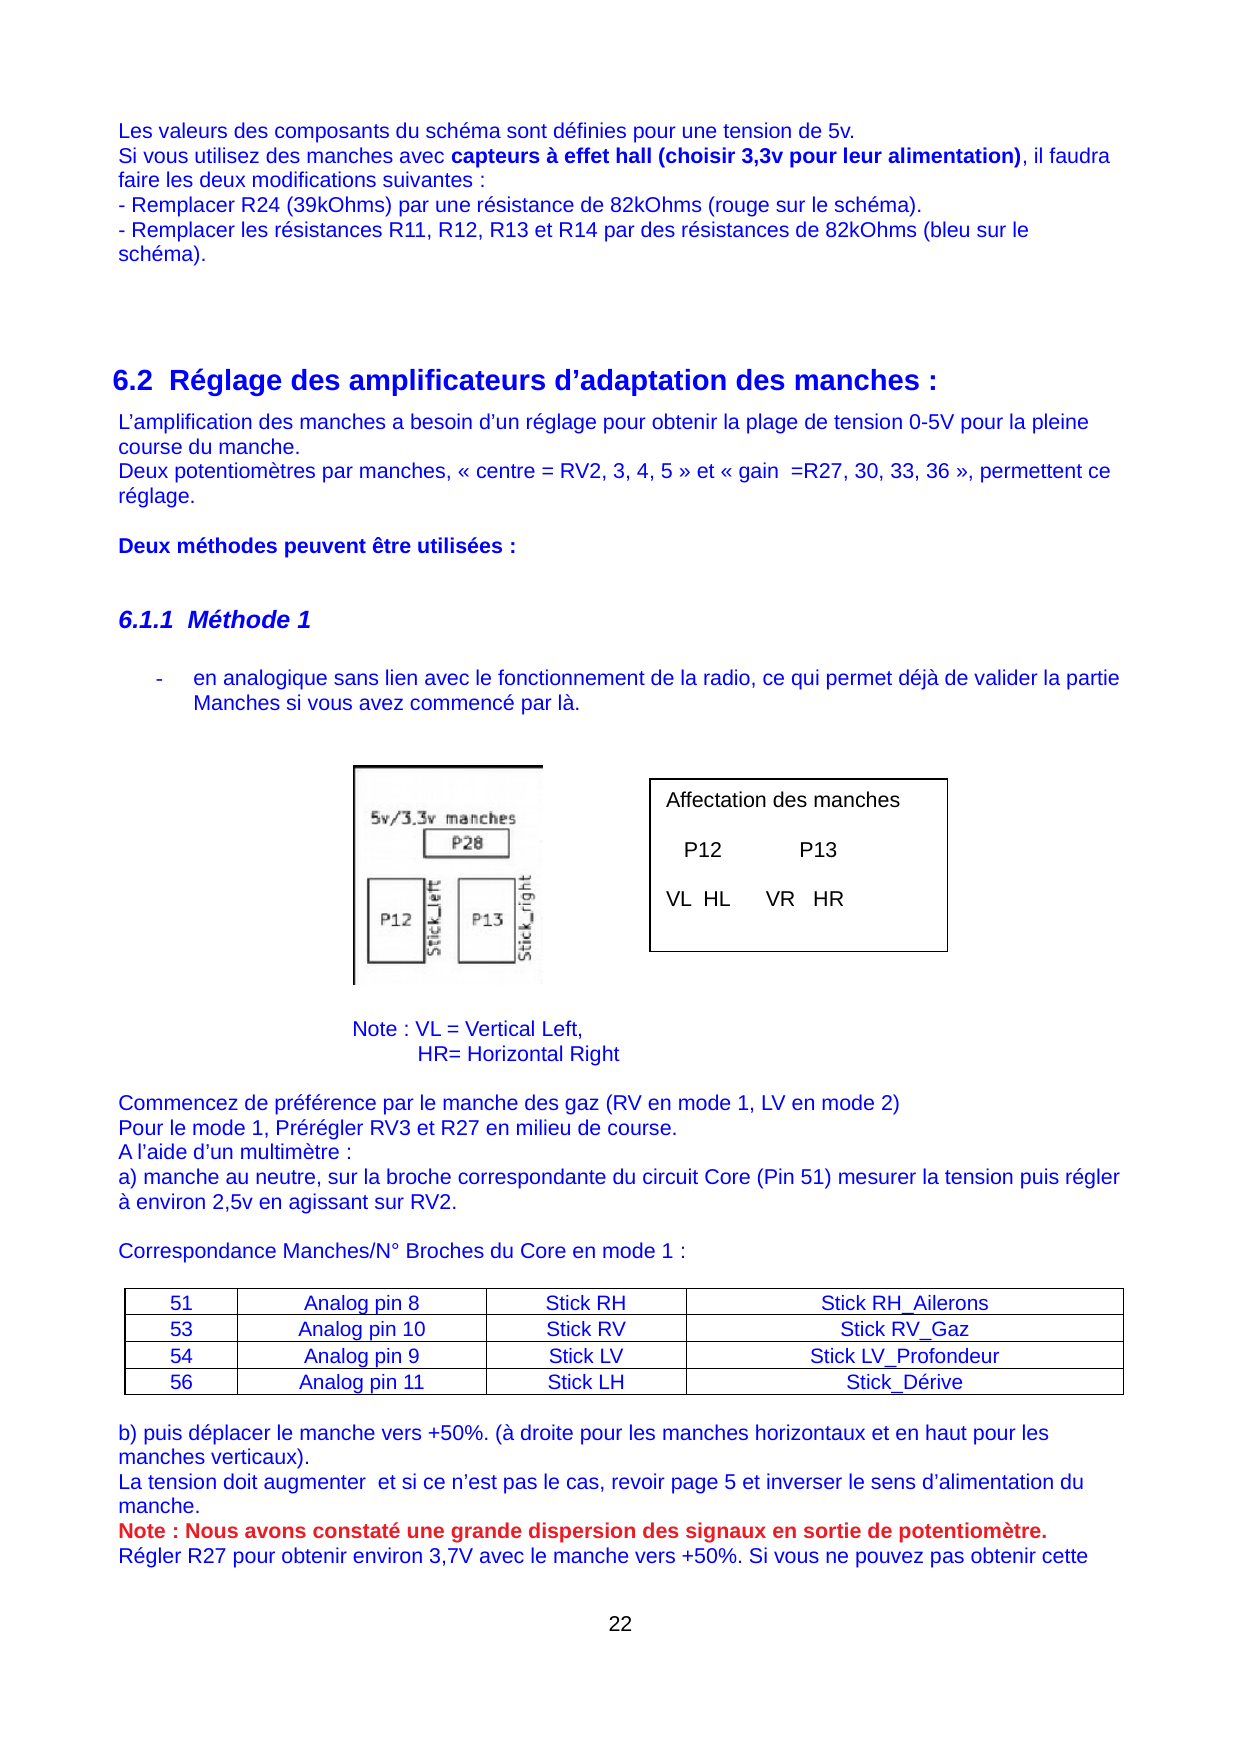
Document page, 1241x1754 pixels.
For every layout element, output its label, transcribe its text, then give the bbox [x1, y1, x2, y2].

text Note : VL = Vertical Left, [305, 1016, 1122, 1041]
subtitle 6.2 Réglage des amplificateurs d’adaptation des manches : [112, 363, 1122, 397]
text Correspondance Manches/N° Broches du Core en mode 1 : [118, 1238, 1122, 1263]
table_header Analog pin 8 [238, 1289, 486, 1314]
table_cell Analog pin 9 [238, 1342, 486, 1367]
table_cell Analog pin 10 [238, 1315, 486, 1341]
table_cell Stick RV_Gaz [687, 1315, 1123, 1341]
text Affectation des manches [666, 787, 932, 812]
text Régler R27 pour obtenir environ 3,7V avec le manche vers +50%. Si vous ne pouvez pas obtenir cette [118, 1543, 1122, 1568]
text - Remplacer R24 (39kOhms) par une résistance de 82kOhms (rouge sur le schéma). [118, 192, 1122, 217]
text L’amplification des manches a besoin d’un réglage pour obtenir la plage de tension 0-5V pour la pleine course du manche. [118, 409, 1122, 459]
text Commencez de préférence par le manche des gaz (RV en mode 1, LV en mode 2) [118, 1090, 1122, 1115]
table_header Stick RH_Ailerons [687, 1289, 1123, 1314]
table_cell 54 [126, 1342, 237, 1367]
text Pour le mode 1, Prérégler RV3 et R27 en milieu de course. [118, 1115, 1122, 1139]
table_cell Analog pin 11 [238, 1369, 486, 1394]
table_cell Stick LV [487, 1342, 686, 1367]
list en analogique sans lien avec le fonctionnement de la radio, ce qui permet déjà de valider la partie Manches si vous avez commencé par là. [156, 665, 1122, 714]
table_cell Stick LV_Profondeur [687, 1342, 1123, 1367]
text HR= Horizontal Right [305, 1041, 1122, 1066]
table_cell 56 [126, 1369, 237, 1394]
table_header 51 [126, 1289, 237, 1314]
text a) manche au neutre, sur la broche correspondante du circuit Core (Pin 51) mesurer la tension puis régler à environ 2,5v en agissant sur RV2. [118, 1164, 1122, 1214]
text VL HL VR HR [666, 886, 932, 911]
table_cell Stick LH [487, 1369, 686, 1394]
text Note : Nous avons constaté une grande dispersion des signaux en sortie de potentiomètre. [118, 1518, 1122, 1543]
text - Remplacer les résistances R11, R12, R13 et R14 par des résistances de 82kOhms (bleu sur le schéma). [118, 217, 1122, 266]
table_cell Stick RV [487, 1315, 686, 1341]
text Deux méthodes peuvent être utilisées : [118, 533, 1122, 557]
text b) puis déplacer le manche vers +50%. (à droite pour les manches horizontaux et en haut pour les manches verticaux). [118, 1420, 1122, 1469]
table_cell 53 [126, 1315, 237, 1341]
text A l’aide d’un multimètre : [118, 1139, 1122, 1164]
text Les valeurs des composants du schéma sont définies pour une tension de 5v. [118, 118, 1122, 143]
subtitle 6.1.1 Méthode 1 [118, 605, 1122, 634]
text La tension doit augmenter et si ce n’est pas le cas, revoir page 5 et inverser le sens d’alimentation du manche. [118, 1469, 1122, 1518]
table_header Stick RH [487, 1289, 686, 1314]
text Si vous utilisez des manches avec capteurs à effet hall (choisir 3,3v pour leur alimentation), il faudra faire les deux modifications suivantes : [118, 143, 1122, 192]
text P12 P13 [666, 837, 932, 861]
text Deux potentiomètres par manches, « centre = RV2, 3, 4, 5 » et « gain =R27, 30, 33, 36 », permettent ce réglage. [118, 459, 1122, 508]
table_cell Stick_Dérive [687, 1369, 1123, 1394]
